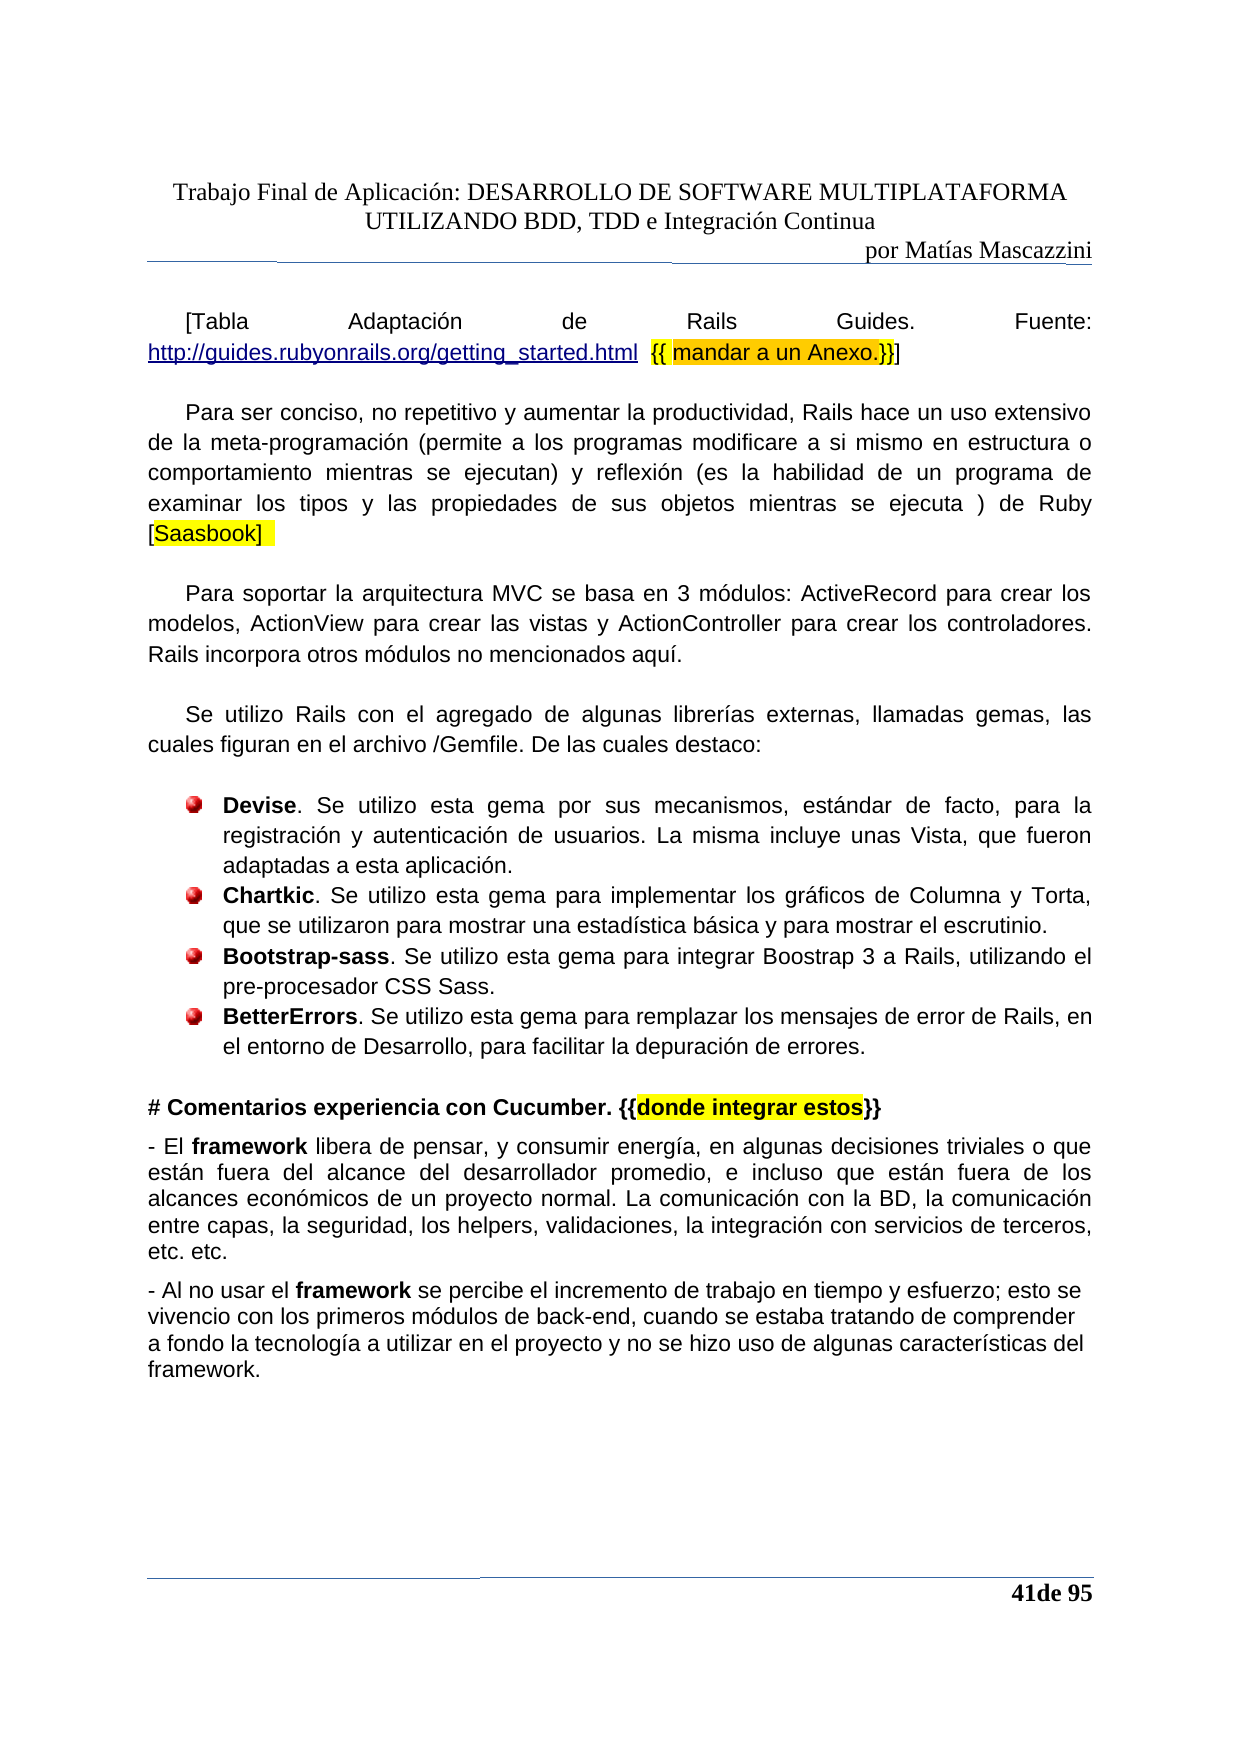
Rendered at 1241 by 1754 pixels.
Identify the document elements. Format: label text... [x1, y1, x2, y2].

text [Tabla Adaptación de Rails Guides. Fuente: http://guides.rubyonrails.org/getting_started.html {{ mandar a un Anexo.}}] [148, 308, 1093, 365]
list Bootstrap-sass. Se utilizo esta gema para integrar Boostrap 3 a Rails, utilizando el pre-procesador CSS Sass. [185, 943, 1093, 999]
picture [186, 1008, 202, 1025]
picture [186, 887, 202, 904]
text Para ser conciso, no repetitivo y aumentar la productividad, Rails hace un uso extensivo de la meta-programación (permite a los programas modificare a si mismo en estructura o comportamiento mientras se ejecutan) y reflexión (es la habilidad de un programa de examinar los tipos y las propiedades de sus objetos mientras se ejecuta ) de Ruby [Saasbook] [148, 399, 1093, 546]
text - Al no usar el framework se percibe el incremento de trabajo en tiempo y esfuerzo; esto se vivencio con los primeros módulos de back-end, cuando se estaba tratando de comprender a fondo la tecnología a utilizar en el proyecto y no se hizo uso de algunas características del framework. [148, 1277, 1093, 1382]
text Se utilizo Rails con el agregado de algunas librerías externas, llamadas gemas, las cuales figuran en el archivo /Gemfile. De las cuales destaco: [148, 701, 1093, 758]
list Devise. Se utilizo esta gema por sus mecanismos, estándar de facto, para la registración y autenticación de usuarios. La misma incluye unas Vista, que fueron adaptadas a esta aplicación. [185, 792, 1093, 878]
picture [186, 796, 202, 813]
picture [186, 948, 202, 964]
list BetterErrors. Se utilizo esta gema para remplazar los mensajes de error de Rails, en el entorno de Desarrollo, para facilitar la depuración de errores. [185, 1003, 1093, 1060]
list Chartkic. Se utilizo esta gema para implementar los gráficos de Columna y Torta, que se utilizaron para mostrar una estadística básica y para mostrar el escrutinio. [185, 882, 1093, 939]
text - El framework libera de pensar, y consumir energía, en algunas decisiones triviales o que están fuera del alcance del desarrollador promedio, e incluso que están fuera de los alcances económicos de un proyecto normal. La comunicación con la BD, la comunicación entre capas, la seguridad, los helpers, validaciones, la integración con servicios de terceros, etc. etc. [148, 1133, 1093, 1264]
text Para soportar la arquitectura MVC se basa en 3 módulos: ActiveRecord para crear los modelos, ActionView para crear las vistas y ActionController para crear los controladores. Rails incorpora otros módulos no mencionados aquí. [148, 580, 1093, 667]
text # Comentarios experiencia con Cucumber. {{donde integrar estos}} [148, 1094, 1093, 1120]
